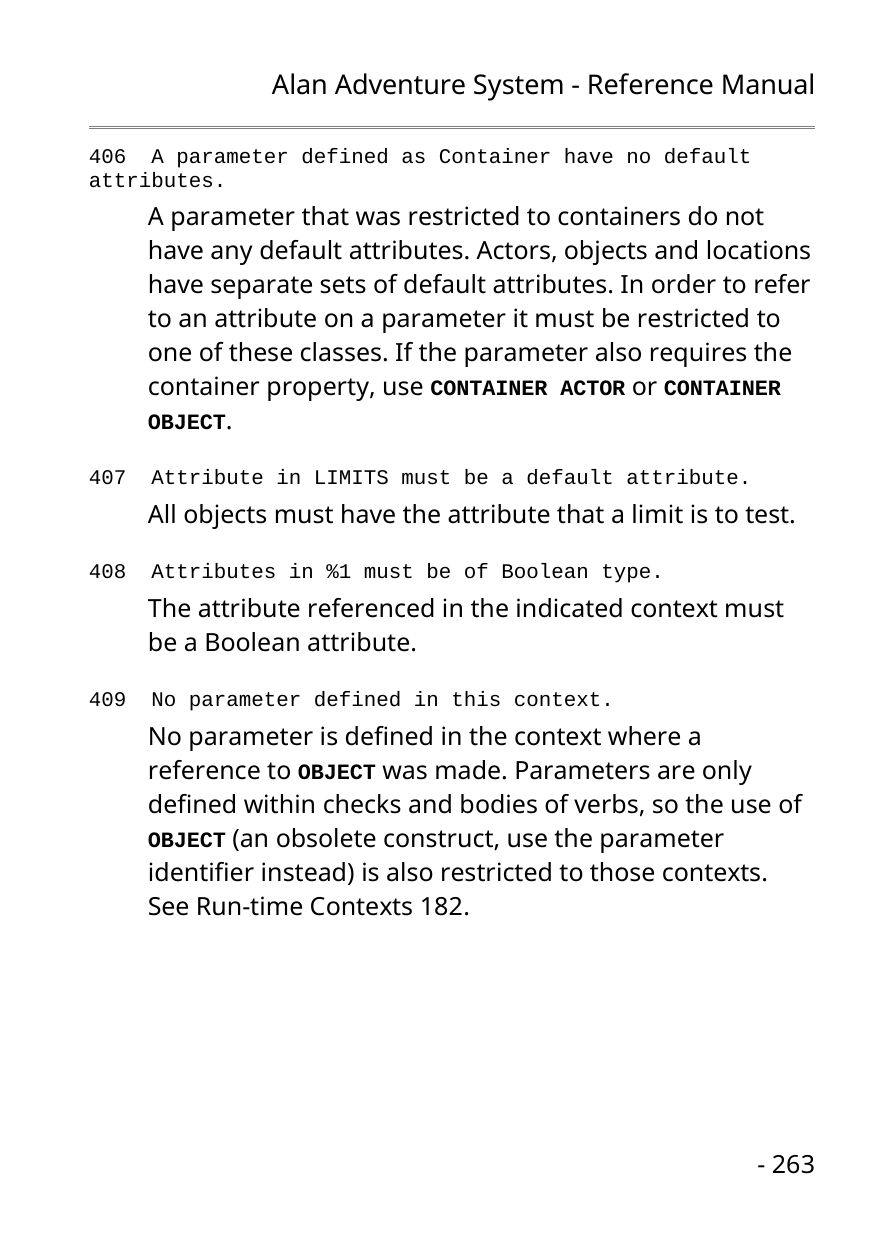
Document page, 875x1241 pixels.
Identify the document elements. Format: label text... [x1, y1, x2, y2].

text 409 No parameter defined in this context. [88, 689, 815, 713]
text No parameter is defined in the context where a reference to OBJECT was made. Parameters are only defined within checks and bodies of verbs, so the use of OBJECT (an obsolete construct, use the parameter identifier instead) is also restricted to those contexts. See Run-time Contexts 145. [148, 719, 815, 923]
text The attribute referenced in the indicated context must be a Boolean at­tribute. [148, 591, 815, 659]
text 406 A parameter defined as Container have no default attributes. [88, 146, 815, 193]
text 408 Attributes in %1 must be of Boolean type. [88, 561, 815, 585]
text A parameter that was restricted to containers do not have any default attributes. Actors, objects and locations have separate sets of default attributes. In order to refer to an attribute on a parameter it must be re­stricted to one of these classes. If the parameter also requires the con­tainer property, use CONTAINER ACTOR or CONTAINER OBJECT. [148, 199, 815, 437]
text All objects must have the attribute that a limit is to test. [148, 497, 815, 531]
text 407 Attribute in LIMITS must be a default attribute. [88, 467, 815, 491]
